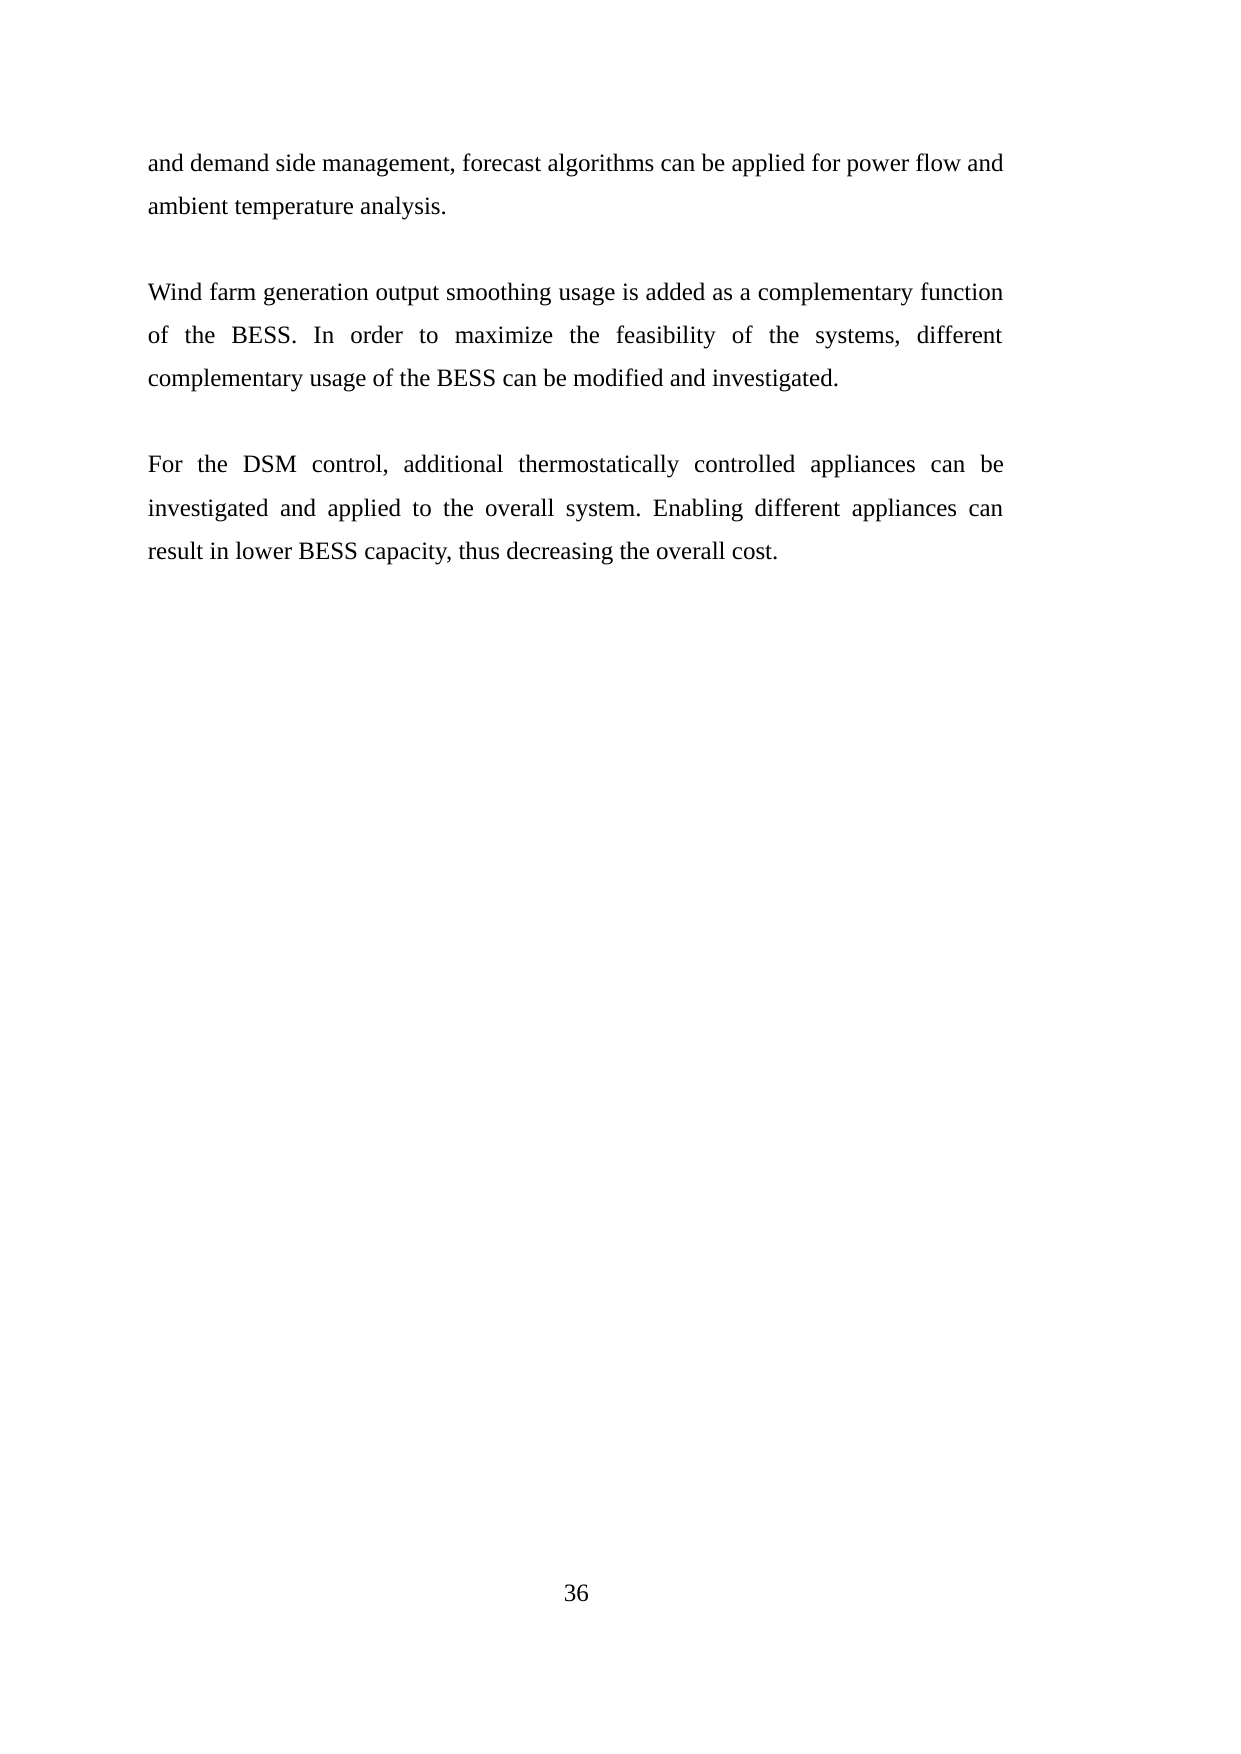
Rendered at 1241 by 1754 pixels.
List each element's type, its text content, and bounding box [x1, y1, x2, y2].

text Wind farm generation output smoothing usage is added as a complementary function of the BESS. In order to maximize the feasibility of the systems, different complementary usage of the BESS can be modified and investigated. [148, 277, 1004, 392]
text For the DSM control, additional thermostatically controlled appliances can be investigated and applied to the overall system. Enabling different appliances can result in lower BESS capacity, thus decreasing the overall cost. [148, 449, 1004, 564]
text and demand side management, forecast algorithms can be applied for power flow and ambient temperature analysis. [148, 148, 1004, 219]
